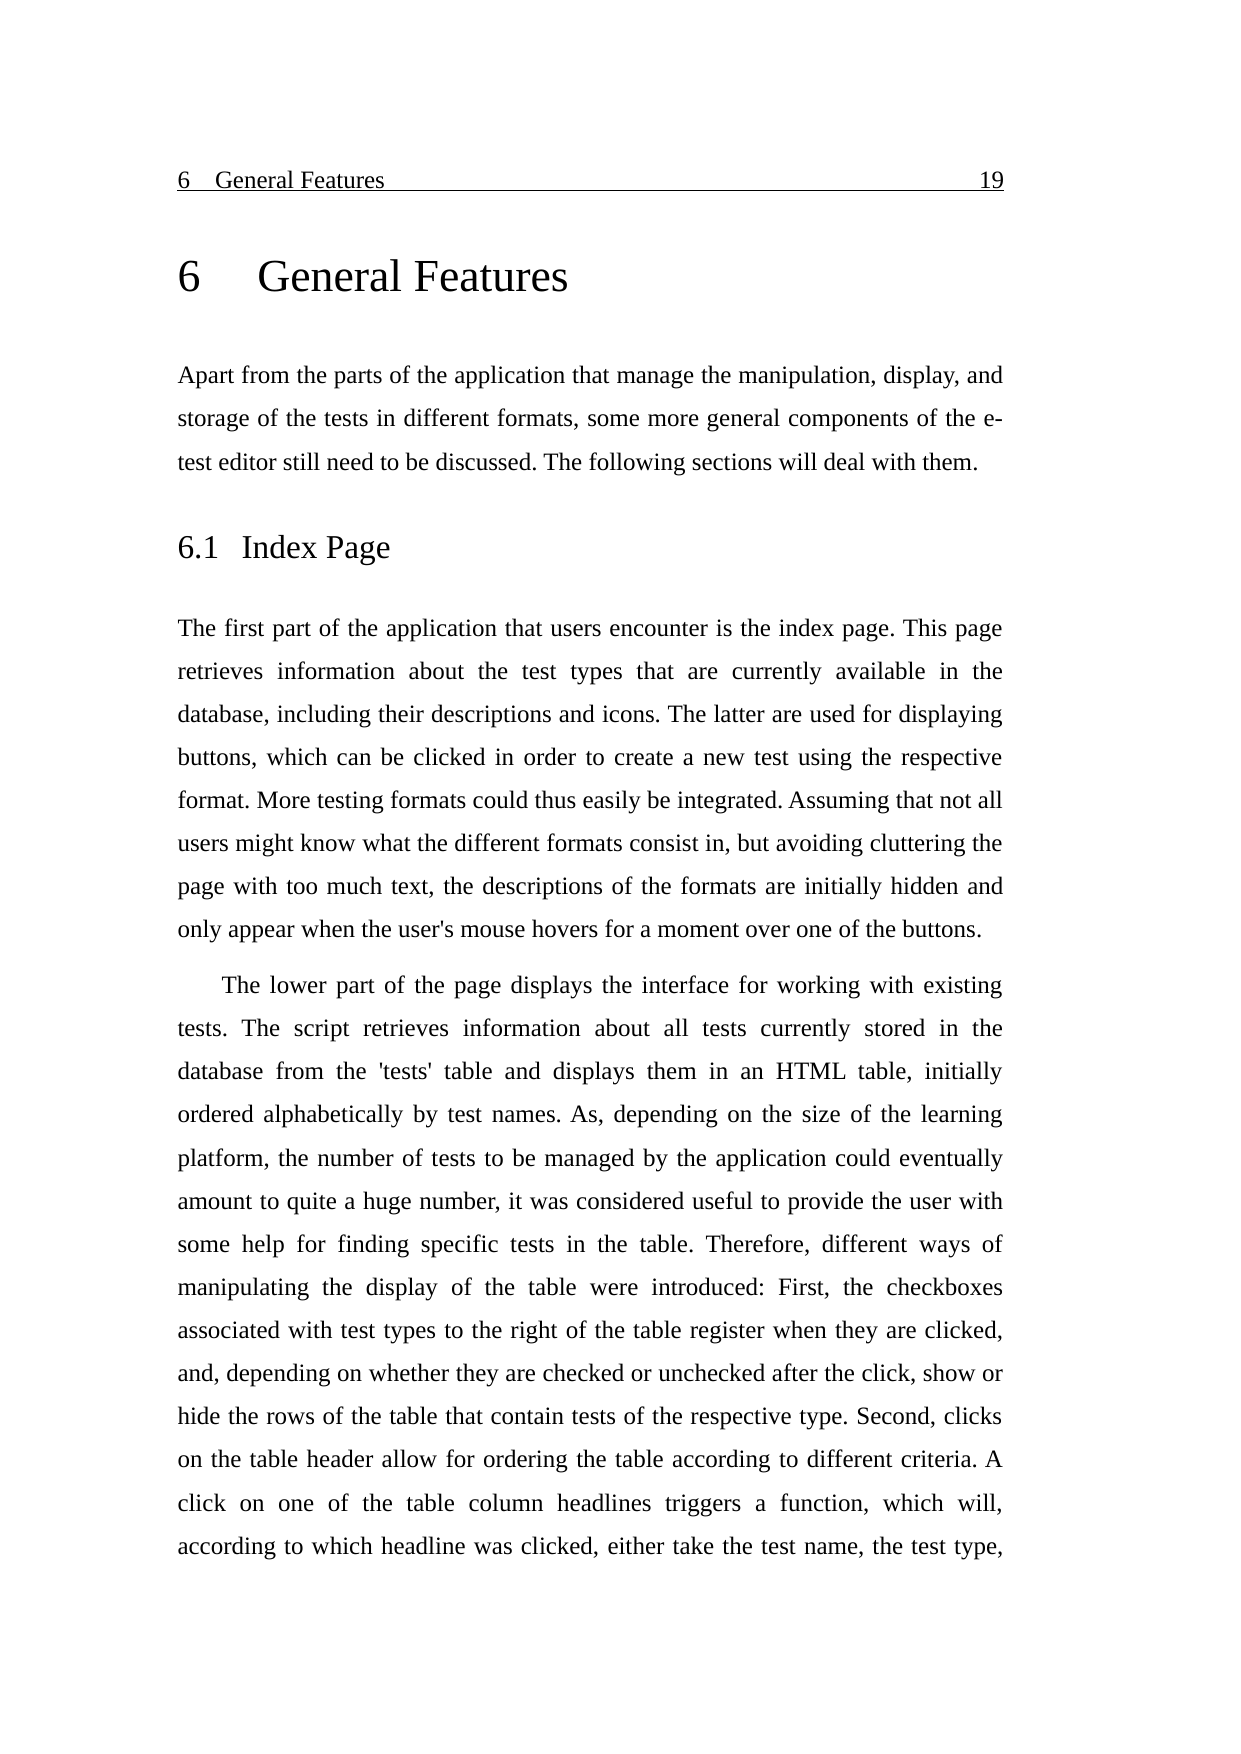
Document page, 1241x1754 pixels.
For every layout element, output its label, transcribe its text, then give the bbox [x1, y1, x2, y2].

subtitle General Features [177, 248, 1004, 301]
text The lower part of the page displays the interface for working with existing tests. The script retrieves information about all tests currently stored in the database from the 'tests' table and displays them in an HTML table, initially ordered alphabetically by test names. As, depending on the size of the learning platform, the number of tests to be managed by the application could eventually amount to quite a huge number, it was considered useful to provide the user with some help for finding specific tests in the table. Therefore, different ways of manipulating the display of the table were introduced: First, the checkboxes associated with test types to the right of the table register when they are clicked, and, depending on whether they are checked or unchecked after the click, show or hide the rows of the table that contain tests of the respective type. Second, clicks on the table header allow for ordering the table according to different criteria. A click on one of the table column headlines triggers a function, which will, according to which headline was clicked, either take the test name, the test type, [177, 970, 1004, 1559]
subtitle Index Page [177, 527, 1004, 565]
text The first part of the application that users encounter is the index page. This page retrieves information about the test types that are currently available in the database, including their descriptions and icons. The latter are used for displaying buttons, which can be clicked in order to create a new test using the respective format. More testing formats could thus easily be integrated. Assuming that not all users might know what the different formats consist in, but avoiding cluttering the page with too much text, the descriptions of the formats are initially hidden and only appear when the user's mouse hovers for a moment over one of the buttons. [177, 613, 1004, 943]
text Apart from the parts of the application that manage the manipulation, display, and storage of the tests in different formats, some more general components of the e-test editor still need to be discussed. The following sections will deal with them. [177, 360, 1004, 475]
